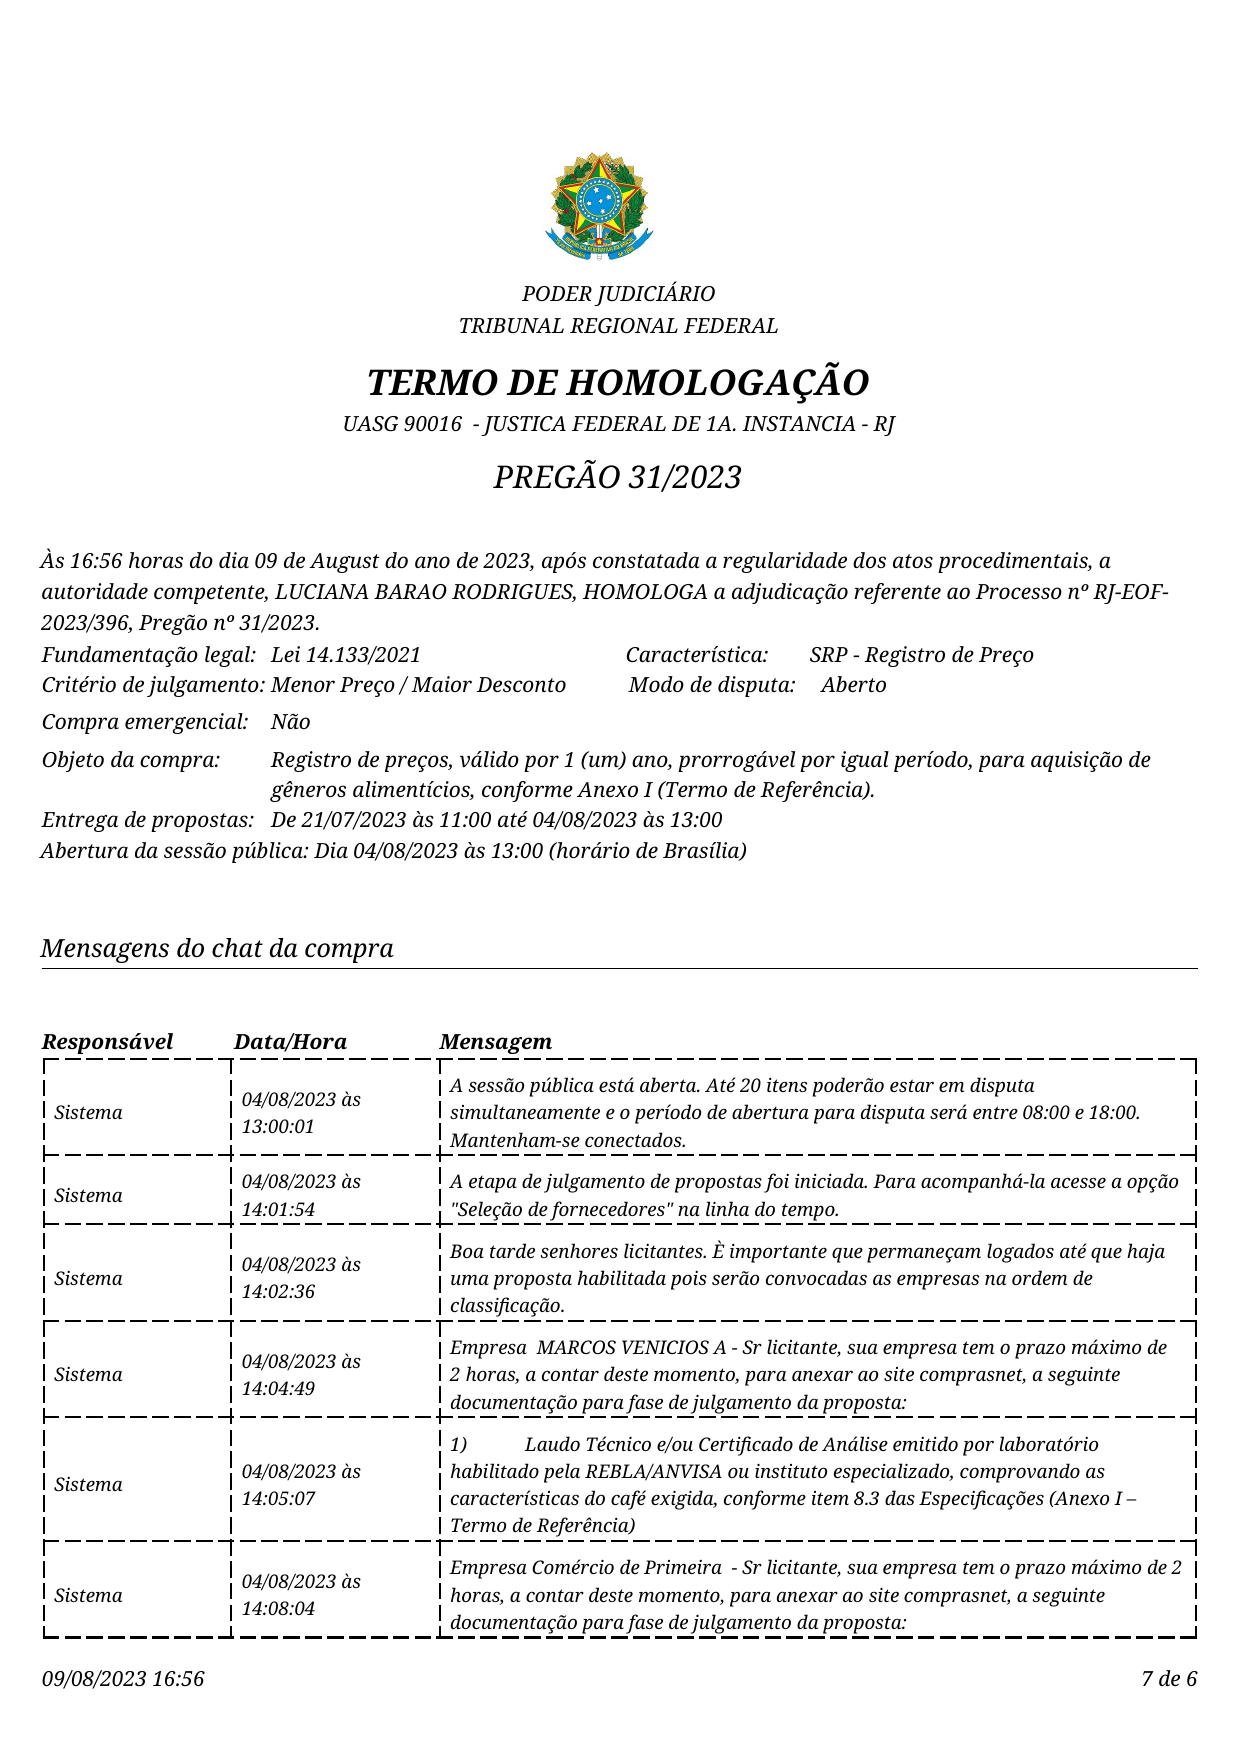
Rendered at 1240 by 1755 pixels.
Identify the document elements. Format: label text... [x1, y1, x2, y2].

text Às 16:56 horas do dia 09 de August do ano de 2023, após constatada a regularidade dos atos procedimentais, a autoridade competente, LUCIANA BARAO RODRIGUES, HOMOLOGA a adjudicação referente ao Processo nº RJ-EOF-2023/396, Pregão nº 31/2023. [40, 546, 1200, 637]
table_cell Boa tarde senhores licitantes. È importante que permaneçam logados até que haja uma proposta habilitada pois serão convocadas as empresas na ordem de classificação. [440, 1223, 1196, 1320]
table_cell Sistema [44, 1540, 231, 1636]
table_cell Sistema [44, 1320, 231, 1416]
table_cell Compra emergencial: [42, 708, 271, 745]
table_cell Menor Preço / Maior Desconto Modo de disputa: Aberto [271, 670, 1196, 707]
table_cell Entrega de propostas: [42, 806, 271, 836]
table_cell 1) Laudo Técnico e/ou Certificado de Análise emitido por laboratório habilitado pela REBLA/ANVISA ou instituto especializado, comprovando as características do café exigida, conforme item 8.3 das Especificações (Anexo I – Termo de Referência) [440, 1416, 1196, 1540]
table_cell De 21/07/2023 às 11:00 até 04/08/2023 às 13:00 [271, 806, 1196, 836]
table_cell Critério de julgamento: [42, 670, 271, 707]
table_cell 04/08/2023 às 14:02:36 [231, 1223, 439, 1320]
text Abertura da sessão pública: Dia 04/08/2023 às 13:00 (horário de Brasília) [40, 836, 1200, 864]
table_cell Sistema [44, 1223, 231, 1320]
table_cell Empresa Comércio de Primeira - Sr licitante, sua empresa tem o prazo máximo de 2 horas, a contar deste momento, para anexar ao site comprasnet, a seguinte documentação para fase de julgamento da proposta: [440, 1540, 1196, 1636]
table_header A sessão pública está aberta. Até 20 itens poderão estar em disputa simultaneamente e o período de abertura para disputa será entre 08:00 e 18:00. Mantenham-se conectados. [440, 1058, 1196, 1154]
table_cell 04/08/2023 às 14:01:54 [231, 1154, 439, 1223]
table_header Fundamentação legal: [42, 640, 271, 670]
table_cell Registro de preços, válido por 1 (um) ano, prorrogável por igual período, para aquisição de gêneros alimentícios, conforme Anexo I (Termo de Referência). [271, 745, 1196, 806]
subtitle PREGÃO 31/2023 [42, 455, 1198, 497]
table_cell 04/08/2023 às 14:04:49 [231, 1320, 439, 1416]
table_cell Objeto da compra: [42, 745, 271, 806]
text TRIBUNAL REGIONAL FEDERAL [42, 312, 1198, 340]
text Responsável Data/Hora Mensagem [42, 1027, 1200, 1056]
table_cell Sistema [44, 1154, 231, 1223]
table_header Sistema [44, 1058, 231, 1154]
table_cell Sistema [44, 1416, 231, 1540]
table_cell 04/08/2023 às 14:08:04 [231, 1540, 439, 1636]
subtitle TERMO DE HOMOLOGAÇÃO [42, 357, 1198, 406]
text Mensagens do chat da compra [40, 931, 1200, 965]
table_cell 04/08/2023 às 14:05:07 [231, 1416, 439, 1540]
table_header 04/08/2023 às 13:00:01 [231, 1058, 439, 1154]
table_header Lei 14.133/2021 Característica: SRP - Registro de Preço [271, 640, 1196, 670]
table_cell Empresa MARCOS VENICIOS A - Sr licitante, sua empresa tem o prazo máximo de 2 horas, a contar deste momento, para anexar ao site comprasnet, a seguinte documentação para fase de julgamento da proposta: [440, 1320, 1196, 1416]
table_cell Não [271, 708, 1196, 745]
text PODER JUDICIÁRIO [42, 279, 1198, 308]
table_cell A etapa de julgamento de propostas foi iniciada. Para acompanhá-la acesse a opção "Seleção de fornecedores" na linha do tempo. [440, 1154, 1196, 1223]
text UASG 90016 - JUSTICA FEDERAL DE 1A. INSTANCIA - RJ [42, 409, 1198, 437]
